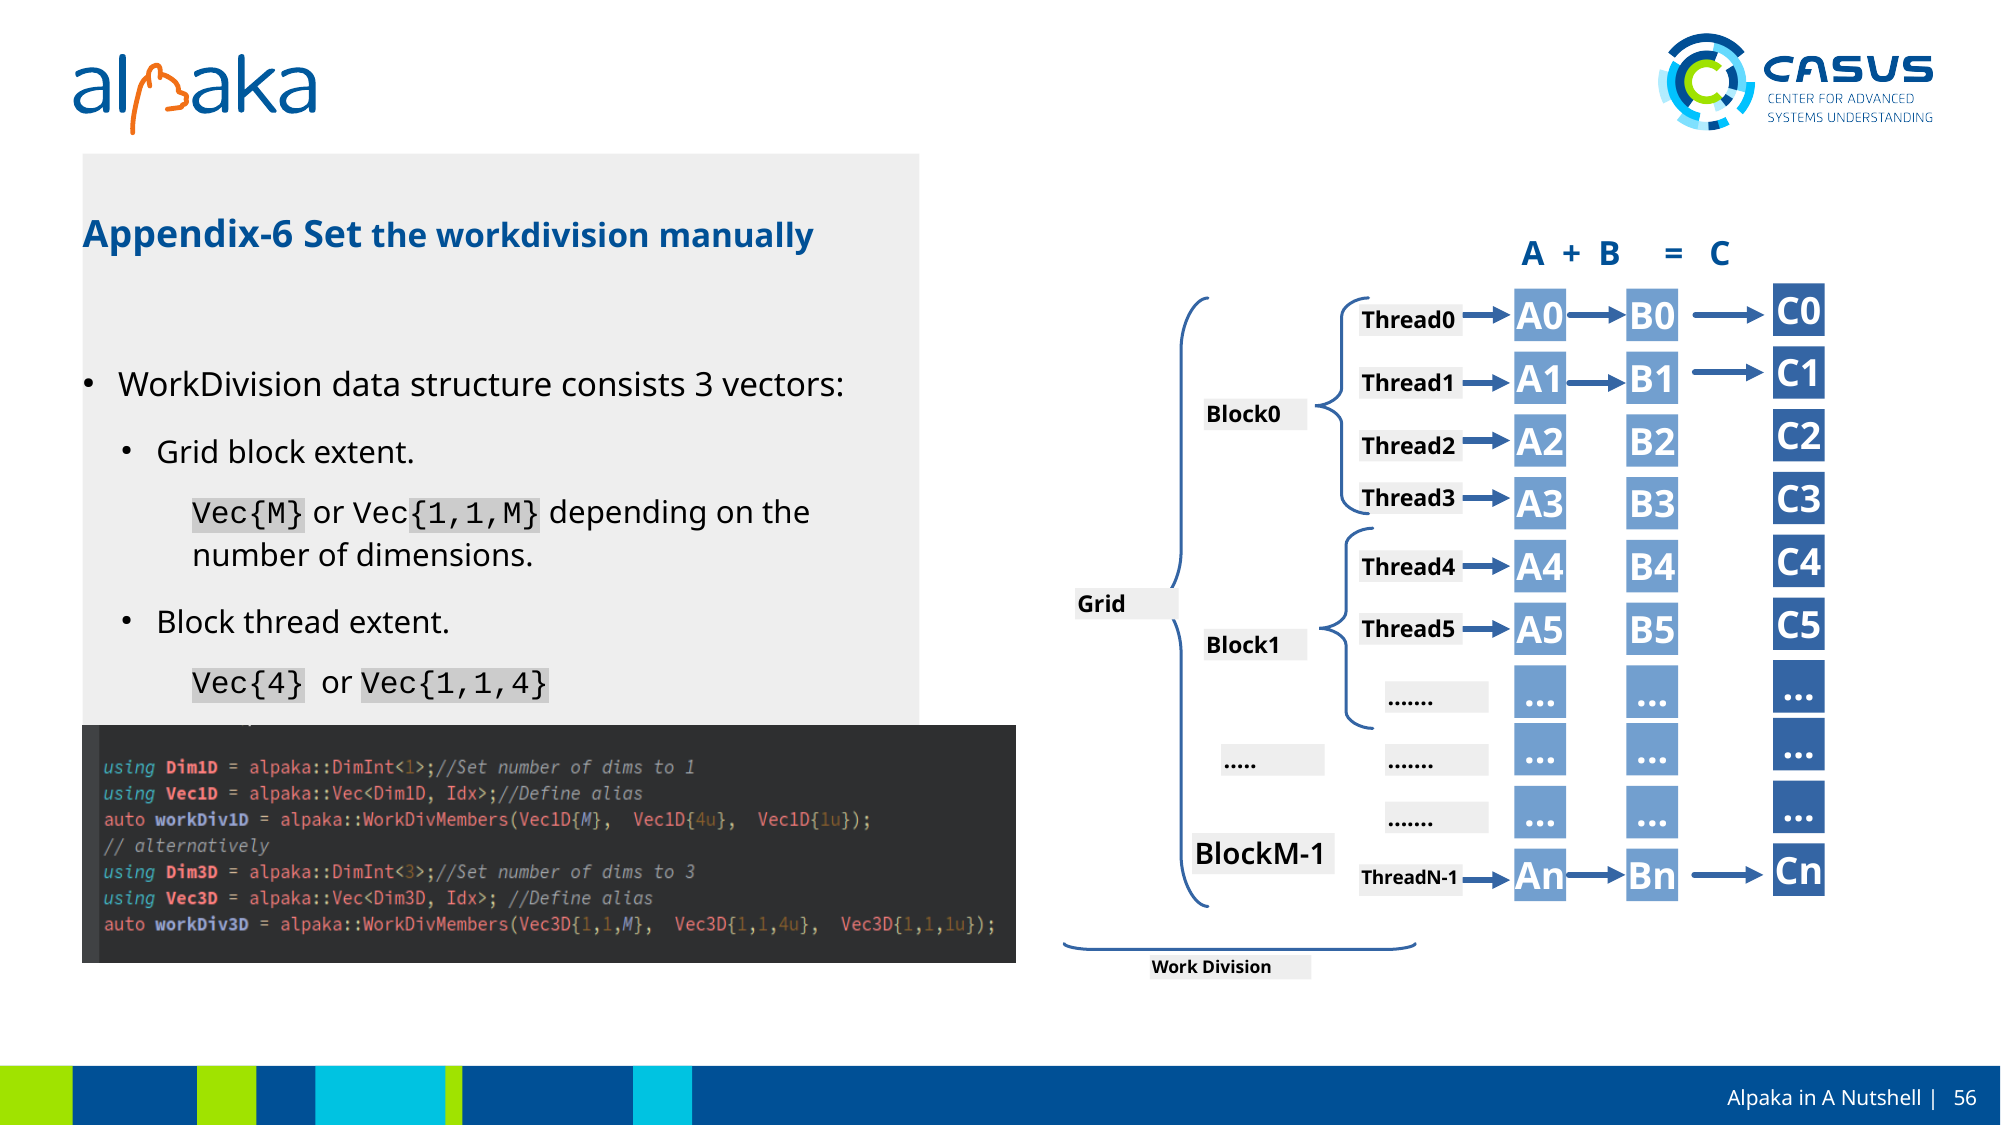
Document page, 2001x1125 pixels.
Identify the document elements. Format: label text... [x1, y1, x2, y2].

text_box B1 [1626, 351, 1679, 404]
text_box ... [1773, 717, 1825, 771]
text_box A4 [1514, 539, 1567, 593]
list Thread4 [1359, 550, 1463, 582]
list Thread2 [1359, 430, 1463, 462]
text_box C4 [1773, 534, 1825, 588]
text_box ... [1626, 665, 1679, 718]
text_box A3 [1514, 477, 1567, 530]
list BlockM-1 [1192, 833, 1335, 875]
text_box B5 [1626, 602, 1679, 655]
text_box C0 [1773, 283, 1825, 336]
list Block0 [1203, 398, 1308, 431]
text_box An [1524, 868, 1530, 878]
list Block1 [1203, 628, 1308, 661]
list Work Division [1149, 955, 1312, 980]
text_box ... [1626, 723, 1679, 776]
text_box An [1514, 848, 1567, 902]
text_box ... [1773, 780, 1825, 834]
text_box Cn [1773, 843, 1825, 896]
list Thread3 [1359, 482, 1463, 514]
list ….. [1221, 744, 1325, 776]
title A + B = C [1521, 212, 1825, 293]
picture [1658, 33, 1933, 131]
text_box ... [1514, 665, 1567, 718]
text_box C5 [1773, 597, 1825, 650]
text_box A5 [1514, 602, 1567, 655]
text_box ... [1773, 660, 1825, 713]
list ……. [1385, 801, 1489, 834]
text_box A1 [1514, 351, 1567, 404]
text_box A2 [1514, 414, 1567, 467]
list ……. [1385, 744, 1489, 776]
text_box A0 [1514, 288, 1567, 342]
list Appendix-6 Set the workdivision manually WorkDivision data structure consists 3 vectors: Grid block extent. Vec{M} or Vec{1,1,M} depending on the number of dimensions. Block thread extent. Vec{4} or Vec{1,1,4} Elements per thread Setting work-div manually [82, 153, 920, 725]
text_box C3 [1773, 471, 1825, 525]
text_box C2 [1773, 409, 1825, 462]
picture [72, 53, 317, 136]
list Thread1 [1359, 367, 1463, 399]
text_box ... [1626, 785, 1679, 839]
text_box B2 [1626, 414, 1679, 467]
list ……. [1385, 681, 1489, 713]
text_box B4 [1626, 539, 1679, 593]
text_box B3 [1626, 477, 1679, 530]
text_box ... [1514, 785, 1567, 839]
text_box ... [1514, 723, 1567, 776]
list Thread0 [1359, 304, 1463, 336]
text_box C1 [1773, 346, 1825, 399]
picture [82, 725, 1016, 963]
text_box B0 [1626, 293, 1679, 342]
list Grid [1075, 588, 1179, 620]
list Thread5 [1359, 613, 1463, 645]
text_box Bn [1626, 848, 1679, 902]
list ThreadN-1 [1359, 864, 1463, 896]
